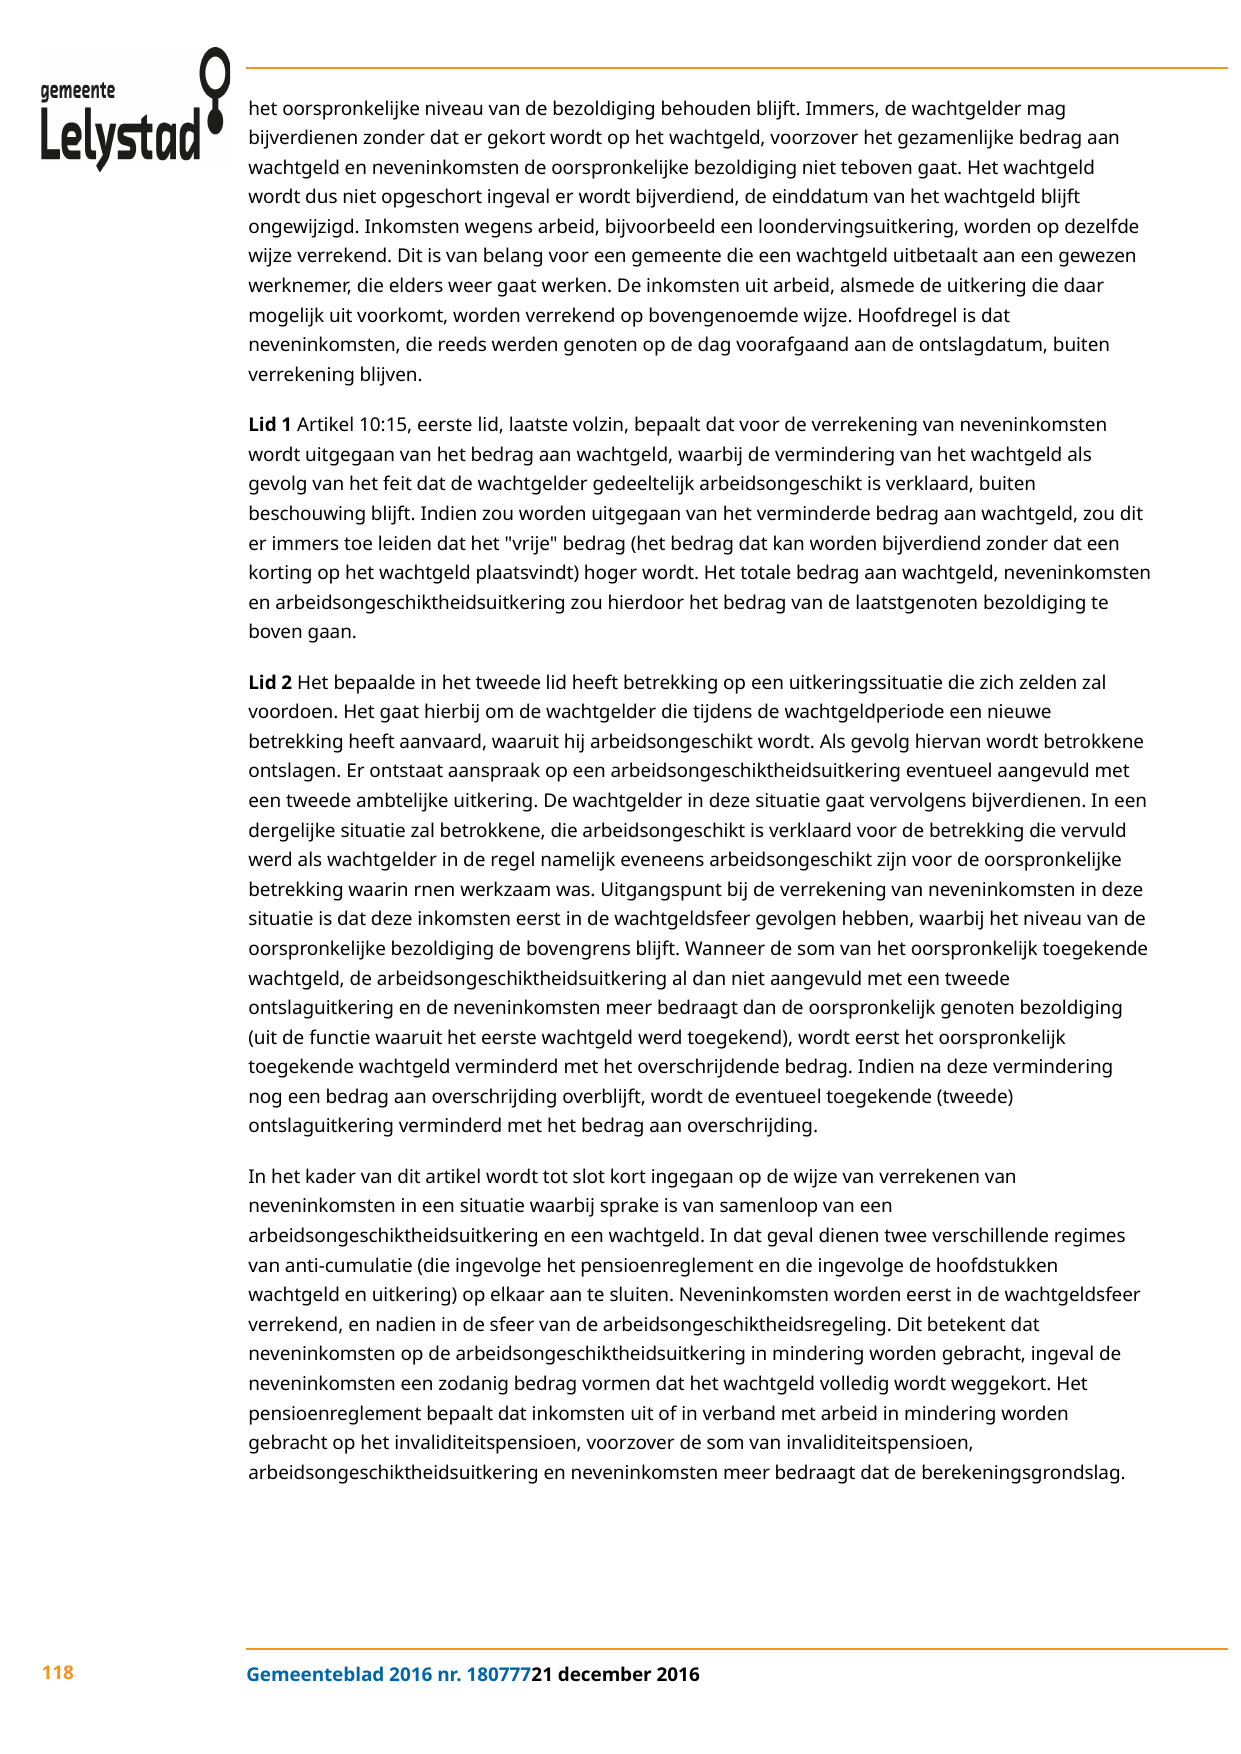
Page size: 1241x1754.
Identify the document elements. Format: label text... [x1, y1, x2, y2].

text In het kader van dit artikel wordt tot slot kort ingegaan op de wijze van verrekenen van neveninkomsten in een situatie waarbij sprake is van samenloop van een arbeidsongeschiktheidsuitkering en een wachtgeld. In dat geval dienen twee verschillende regimes van anti-cumulatie (die ingevolge het pensioenreglement en die ingevolge de hoofdstukken wachtgeld en uitkering) op elkaar aan te sluiten. Neveninkomsten worden eerst in de wachtgeldsfeer verrekend, en nadien in de sfeer van de arbeidsongeschiktheidsregeling. Dit betekent dat neveninkomsten op de arbeidsongeschiktheidsuitkering in mindering worden gebracht, ingeval de neveninkomsten een zodanig bedrag vormen dat het wachtgeld volledig wordt weggekort. Het pensioenreglement bepaalt dat inkomsten uit of in verband met arbeid in mindering worden gebracht op het invaliditeitspensioen, voorzover de som van invaliditeitspensioen, arbeidsongeschiktheidsuitkering en neveninkomsten meer bedraagt dat de berekeningsgrondslag. [248, 1163, 1152, 1485]
text Lid 1 Artikel 10:15, eerste lid, laatste volzin, bepaalt dat voor de verrekening van neveninkomsten wordt uitgegaan van het bedrag aan wachtgeld, waarbij de vermindering van het wachtgeld als gevolg van het feit dat de wachtgelder gedeeltelijk arbeidsongeschikt is verklaard, buiten beschouwing blijft. Indien zou worden uitgegaan van het verminderde bedrag aan wachtgeld, zou dit er immers toe leiden dat het "vrije" bedrag (het bedrag dat kan worden bijverdiend zonder dat een korting op het wachtgeld plaatsvindt) hoger wordt. Het totale bedrag aan wachtgeld, neveninkomsten en arbeidsongeschiktheidsuitkering zou hierdoor het bedrag van de laatstgenoten bezoldiging te boven gaan. [248, 411, 1152, 644]
text Lid 2 Het bepaalde in het tweede lid heeft betrekking op een uitkeringssituatie die zich zelden zal voordoen. Het gaat hierbij om de wachtgelder die tijdens de wachtgeldperiode een nieuwe betrekking heeft aanvaard, waaruit hij arbeidsongeschikt wordt. Als gevolg hiervan wordt betrokkene ontslagen. Er ontstaat aanspraak op een arbeidsongeschiktheidsuitkering eventueel aangevuld met een tweede ambtelijke uitkering. De wachtgelder in deze situatie gaat vervolgens bijverdienen. In een dergelijke situatie zal betrokkene, die arbeidsongeschikt is verklaard voor de betrekking die vervuld werd als wachtgelder in de regel namelijk eveneens arbeidsongeschikt zijn voor de oorspronkelijke betrekking waarin rnen werkzaam was. Uitgangspunt bij de verrekening van neveninkomsten in deze situatie is dat deze inkomsten eerst in de wachtgeldsfeer gevolgen hebben, waarbij het niveau van de oorspronkelijke bezoldiging de bovengrens blijft. Wanneer de som van het oorspronkelijk toegekende wachtgeld, de arbeidsongeschiktheidsuitkering al dan niet aangevuld met een tweede ontslaguitkering en de neveninkomsten meer bedraagt dan de oorspronkelijk genoten bezoldiging (uit de functie waaruit het eerste wachtgeld werd toegekend), wordt eerst het oorspronkelijk toegekende wachtgeld verminderd met het overschrijdende bedrag. Indien na deze vermindering nog een bedrag aan overschrijding overblijft, wordt de eventueel toegekende (tweede) ontslaguitkering verminderd met het bedrag aan overschrijding. [248, 669, 1152, 1138]
picture [41, 47, 231, 172]
text het oorspronkelijke niveau van de bezoldiging behouden blijft. Immers, de wachtgelder mag bijverdienen zonder dat er gekort wordt op het wachtgeld, voorzover het gezamenlijke bedrag aan wachtgeld en neveninkomsten de oorspronkelijke bezoldiging niet teboven gaat. Het wachtgeld wordt dus niet opgeschort ingeval er wordt bijverdiend, de einddatum van het wachtgeld blijft ongewijzigd. Inkomsten wegens arbeid, bijvoorbeeld een loondervingsuitkering, worden op dezelfde wijze verrekend. Dit is van belang voor een gemeente die een wachtgeld uitbetaalt aan een gewezen werknemer, die elders weer gaat werken. De inkomsten uit arbeid, alsmede de uitkering die daar mogelijk uit voorkomt, worden verrekend op bovengenoemde wijze. Hoofdregel is dat neveninkomsten, die reeds werden genoten op de dag voorafgaand aan de ontslagdatum, buiten verrekening blijven. [248, 95, 1152, 387]
